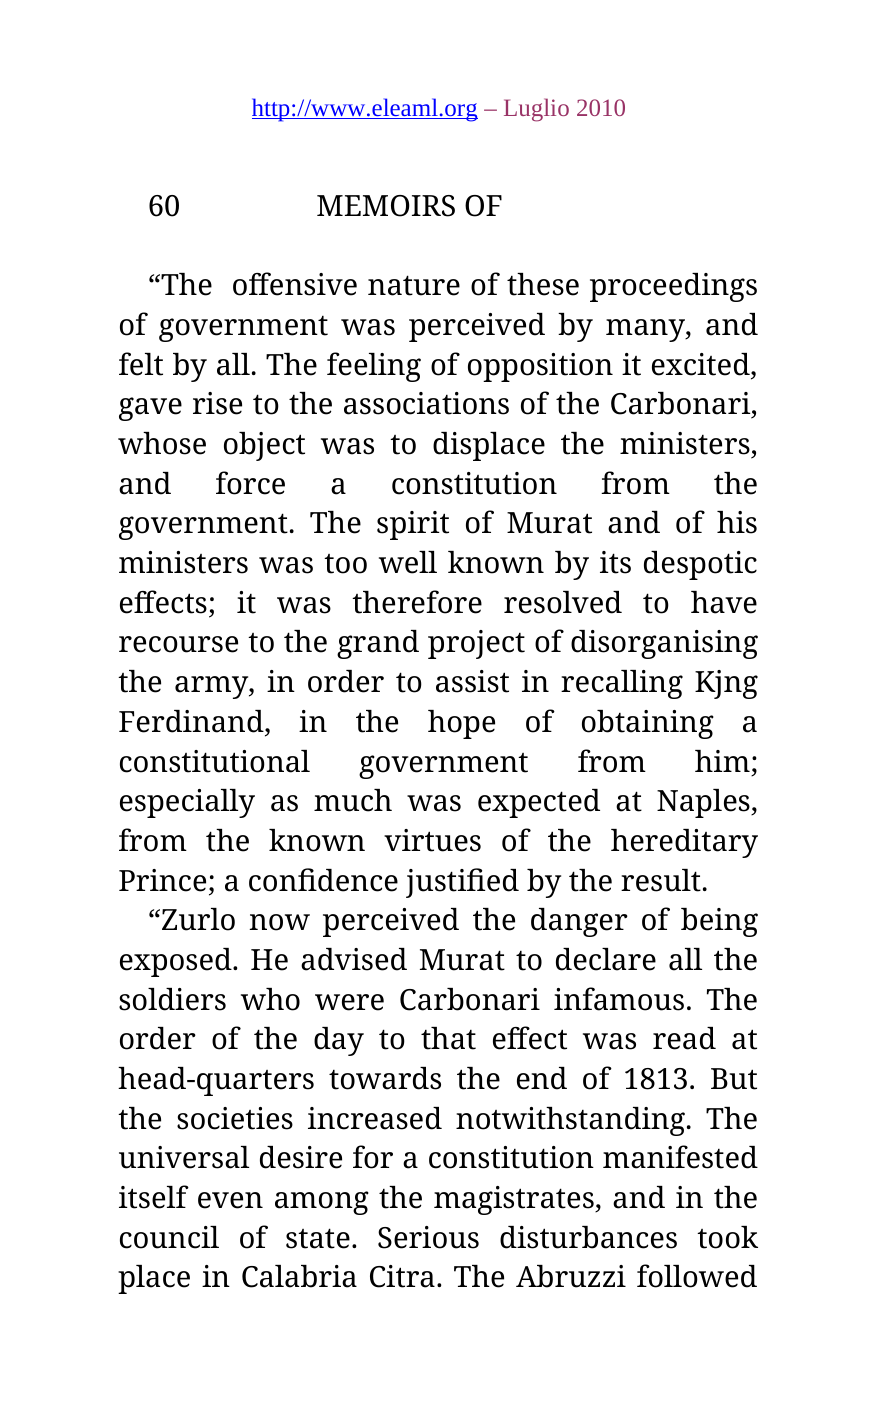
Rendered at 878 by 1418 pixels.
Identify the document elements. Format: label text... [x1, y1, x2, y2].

text 60 MEMOIRS OF [118, 185, 759, 225]
text “Zurlo now perceived the danger of being exposed. He advised Murat to declare all the soldiers who were Carbonari infamous. The order of the day to that effect was read at head-quarters towards the end of 1813. But the societies increased notwithstanding. The universal desire for a constitution manifested itself even among the magistrates, and in the council of state. Serious disturbances took place in Calabria Citra. The Abruzzi followed [118, 899, 759, 1296]
text “The offensive nature of these proceedings of government was perceived by many, and felt by all. The feeling of opposition it excited, gave rise to the associations of the Carbonari, whose object was to displace the ministers, and force a constitution from the government. The spirit of Murat and of his ministers was too well known by its despotic effects; it was therefore resolved to have recourse to the grand project of disorganising the army, in order to assist in recalling Kjng Ferdinand, in the hope of obtaining a constitutional government from him; especially as much was expected at Naples, from the known virtues of the hereditary Prince; a confidence justified by the result. [118, 264, 759, 899]
